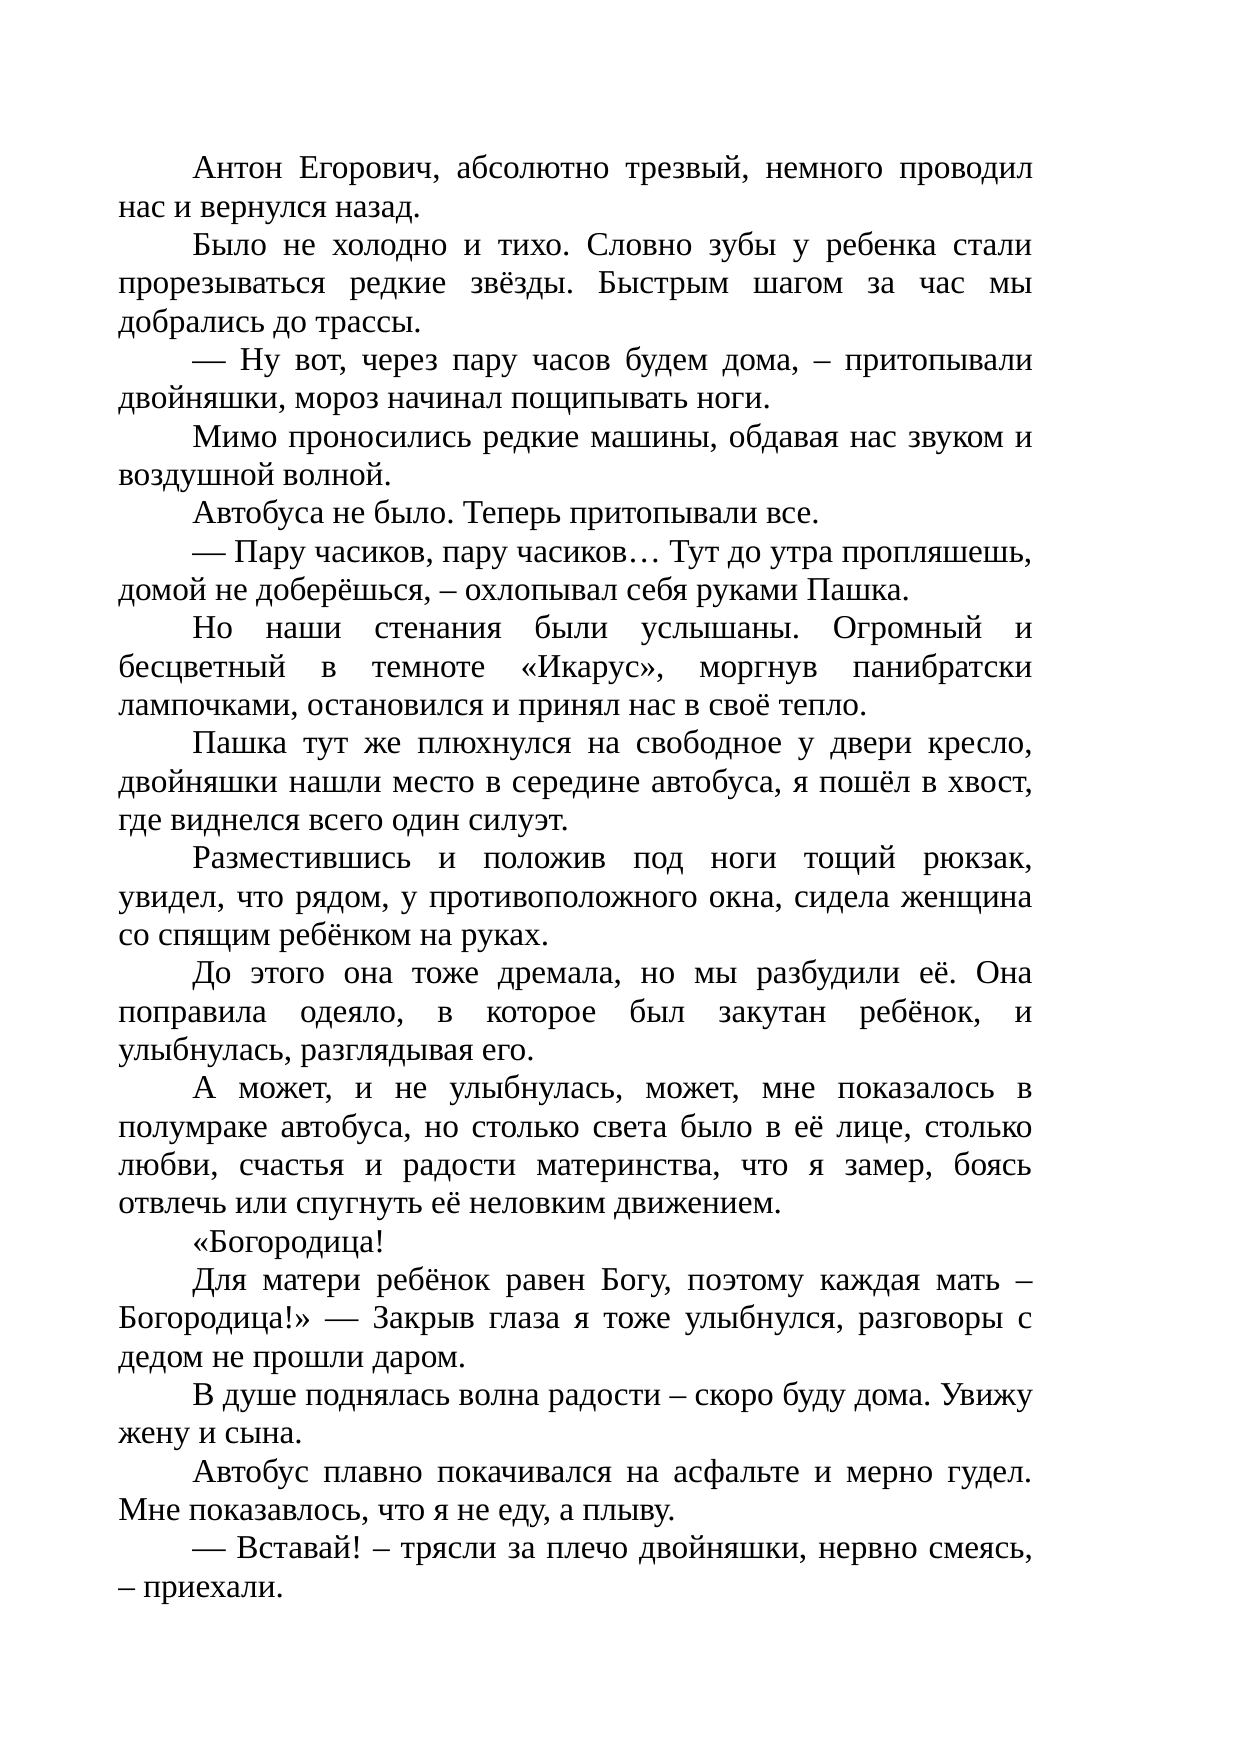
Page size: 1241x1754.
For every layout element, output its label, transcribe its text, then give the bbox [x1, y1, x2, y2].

text Пашка тут же плюхнулся на свободное у двери кресло, двойняшки нашли место в середине автобуса, я пошёл в хвост, где виднелся всего один силуэт. [118, 723, 1033, 838]
text Мимо проносились редкие машины, обдавая нас звуком и воздушной волной. [118, 416, 1033, 493]
text Разместившись и положив под ноги тощий рюкзак, увидел, что рядом, у противоположного окна, сидела женщина со спящим ребёнком на руках. [118, 838, 1033, 953]
text — Пару часиков, пару часиков… Тут до утра пропляшешь, домой не доберёшься, – охлопывал себя руками Пашка. [118, 531, 1033, 608]
text А может, и не улыбнулась, может, мне показалось в полумраке автобуса, но столько света было в её лице, столько любви, счастья и радости материнства, что я замер, боясь отвлечь или спугнуть её неловким движением. [118, 1068, 1033, 1221]
text «Богородица! [118, 1221, 1033, 1259]
text Было не холодно и тихо. Словно зубы у ребенка стали прорезываться редкие звёзды. Быстрым шагом за час мы добрались до трассы. [118, 224, 1033, 339]
text Автобус плавно покачивался на асфальте и мерно гудел. Мне показавлось, что я не еду, а плыву. [118, 1451, 1033, 1528]
text Но наши стенания были услышаны. Огромный и бесцветный в темноте «Икарус», моргнув панибратски лампочками, остановился и принял нас в своё тепло. [118, 608, 1033, 723]
text В душе поднялась волна радости – скоро буду дома. Увижу жену и сына. [118, 1374, 1033, 1451]
text — Вставай! – трясли за плечо двойняшки, нервно смеясь, – приехали. [118, 1528, 1033, 1604]
text Для матери ребёнок равен Богу, поэтому каждая мать – Богородица!» — Закрыв глаза я тоже улыбнулся, разговоры с дедом не прошли даром. [118, 1259, 1033, 1374]
text — Ну вот, через пару часов будем дома, – притопывали двойняшки, мороз начинал пощипывать ноги. [118, 339, 1033, 416]
text До этого она тоже дремала, но мы разбудили её. Она поправила одеяло, в которое был закутан ребёнок, и улыбнулась, разглядывая его. [118, 953, 1033, 1068]
text Антон Егорович, абсолютно трезвый, немного проводил нас и вернулся назад. [118, 148, 1033, 224]
text Автобуса не было. Теперь притопывали все. [118, 493, 1033, 531]
